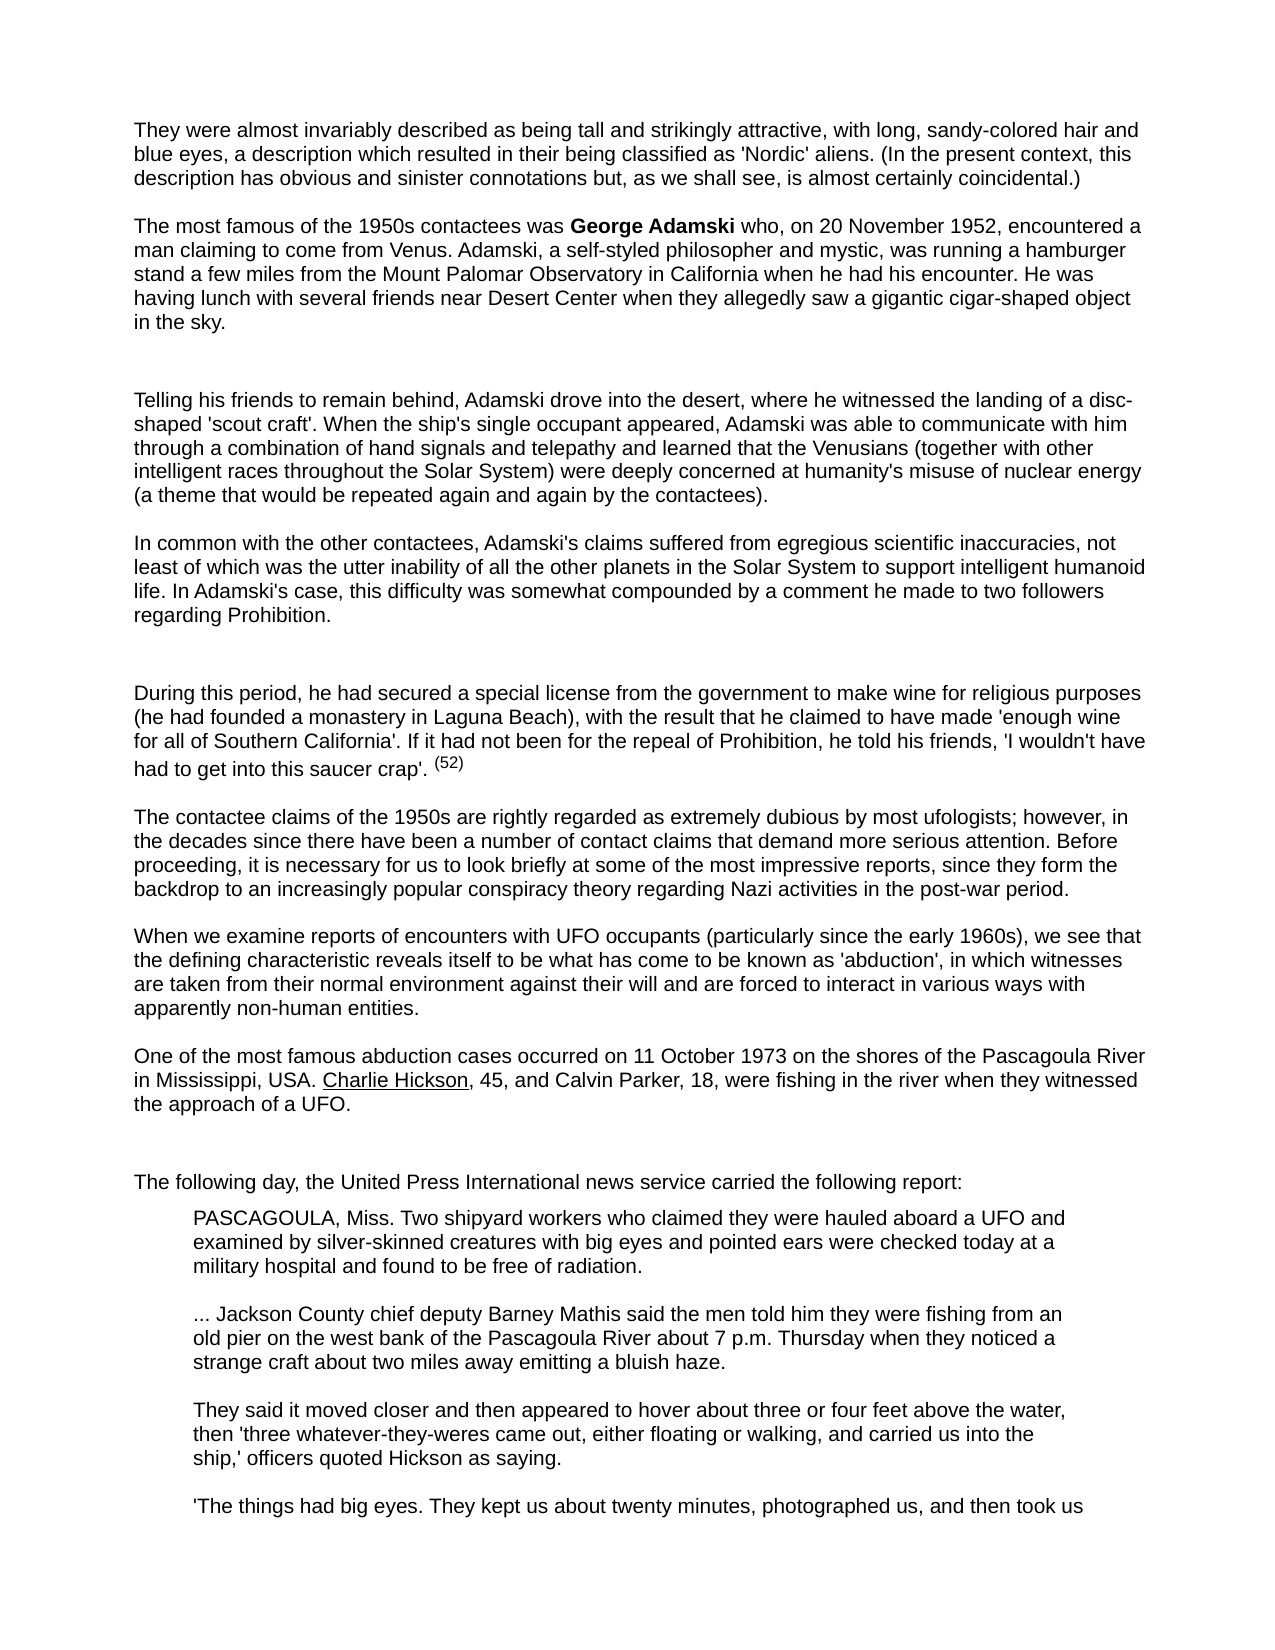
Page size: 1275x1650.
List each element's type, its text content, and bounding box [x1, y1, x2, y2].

text PASCAGOULA, Miss. Two shipyard workers who claimed they were hauled aboard a UFO and examined by silver-skinned creatures with big eyes and pointed ears were checked today at a military hospital and found to be free of radiation. ... Jackson County chief deputy Barney Mathis said the men told him they were fishing from an old pier on the west bank of the Pascagoula River about 7 p.m. Thursday when they noticed a strange craft about two miles away emitting a bluish haze. They said it moved closer and then appeared to hover about three or four feet above the water, then 'three whatever-they-weres came out, either floating or walking, and carried us into the ship,' officers quoted Hickson as saying. 'The things had big eyes. They kept us about twenty minutes, photographed us, and then took us [193, 1206, 1088, 1518]
text They were almost invariably described as being tall and strikingly attractive, with long, sandy-colored hair and blue eyes, a description which resulted in their being classified as 'Nordic' aliens. (In the present context, this description has obvious and sinister connotations but, as we shall see, is almost certainly coincidental.) The most famous of the 1950s contactees was George Adamski who, on 20 November 1952, encountered a man claiming to come from Venus. Adamski, a self-styled philosopher and mystic, was running a hamburger stand a few miles from the Mount Palomar Observatory in California when he had his encounter. He was having lunch with several friends near Desert Center when they allegedly saw a gigantic cigar-shaped object in the sky. [134, 118, 1147, 334]
text The following day, the United Press International news service carried the following report: [134, 1170, 1147, 1194]
text During this period, he had secured a special license from the government to make wine for religious purposes (he had founded a monastery in Laguna Beach), with the result that he claimed to have made 'enough wine for all of Southern California'. If it had not been for the repeal of Prohibition, he told his friends, 'I wouldn't have had to get into this saucer crap'. (52) The contactee claims of the 1950s are rightly regarded as extremely dubious by most ufologists; however, in the decades since there have been a number of contact claims that demand more serious attention. Before proceeding, it is necessary for us to look briefly at some of the most impressive reports, since they form the backdrop to an increasingly popular conspiracy theory regarding Nazi activities in the post-war period. When we examine reports of encounters with UFO occupants (particularly since the early 1960s), we see that the defining characteristic reveals itself to be what has come to be known as 'abduction', in which witnesses are taken from their normal environment against their will and are forced to interact in various ways with apparently non-human entities. One of the most famous abduction cases occurred on 11 October 1973 on the shores of the Pascagoula River in Mississippi, USA. Charlie Hickson, 45, and Calvin Parker, 18, were fishing in the river when they witnessed the approach of a UFO. [134, 681, 1147, 1116]
text Telling his friends to remain behind, Adamski drove into the desert, where he witnessed the landing of a disc-shaped 'scout craft'. When the ship's single occupant appeared, Adamski was able to communicate with him through a combination of hand signals and telepathy and learned that the Venusians (together with other intelligent races throughout the Solar System) were deeply concerned at humanity's misuse of nuclear energy (a theme that would be repeated again and again by the contactees). In common with the other contactees, Adamski's claims suffered from egregious scientific inaccuracies, not least of which was the utter inability of all the other planets in the Solar System to support intelligent humanoid life. In Adamski's case, this difficulty was somewhat compounded by a comment he made to two followers regarding Prohibition. [134, 387, 1147, 627]
